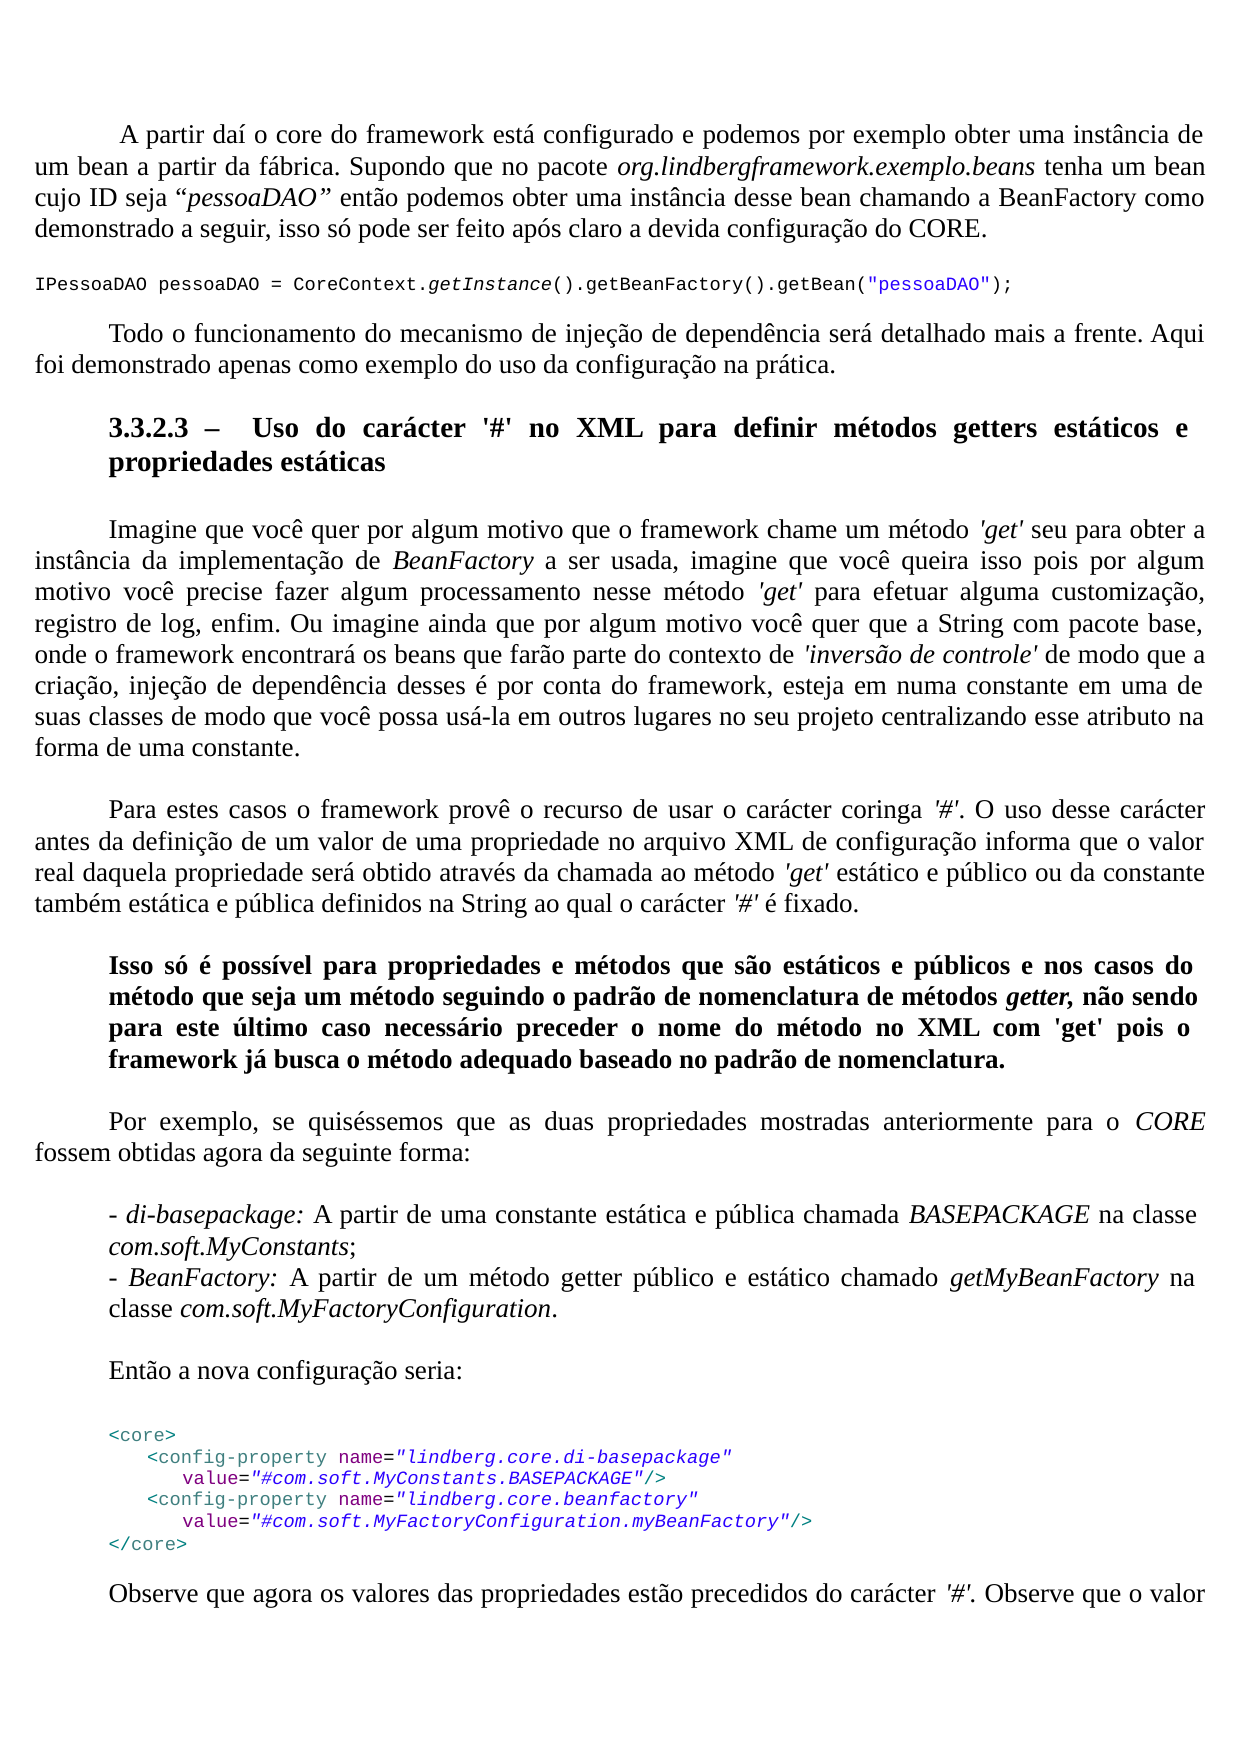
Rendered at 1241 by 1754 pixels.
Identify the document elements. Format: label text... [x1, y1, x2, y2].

text IPessoaDAO pessoaDAO = CoreContext.getInstance().getBeanFactory().getBean("pessoaDAO"); [34, 274, 1206, 296]
text - BeanFactory: A partir de um método getter público e estático chamado getMyBeanFactory na classe com.soft.MyFactoryConfiguration. [34, 1261, 1206, 1323]
text 3.3.2.3 – Uso do carácter '#' no XML para definir métodos getters estáticos e propriedades estáticas [34, 410, 1206, 477]
text Para estes casos o framework provê o recurso de usar o carácter coringa '#'. O uso desse carácter antes da definição de um valor de uma propriedade no arquivo XML de configuração informa que o valor real daquela propriedade será obtido através da chamada ao método 'get' estático e público ou da constante também estática e pública definidos na String ao qual o carácter '#' é fixado. [34, 793, 1206, 918]
text Isso só é possível para propriedades e métodos que são estáticos e públicos e nos casos do método que seja um método seguindo o padrão de nomenclatura de métodos getter, não sendo para este último caso necessário preceder o nome do método no XML com 'get' pois o framework já busca o método adequado baseado no padrão de nomenclatura. [34, 949, 1206, 1074]
text <config-property name="lindberg.core.di-basepackage" value="#com.soft.MyConstants.BASEPACKAGE"/> [34, 1448, 1206, 1490]
text Então a nova configuração seria: [34, 1354, 1206, 1385]
text </core> [34, 1533, 1206, 1556]
text A partir daí o core do framework está configurado e podemos por exemplo obter uma instância de um bean a partir da fábrica. Supondo que no pacote org.lindbergframework.exemplo.beans tenha um bean cujo ID seja “pessoaDAO” então podemos obter uma instância desse bean chamando a BeanFactory como demonstrado a seguir, isso só pode ser feito após claro a devida configuração do CORE. [34, 118, 1206, 243]
text - di-basepackage: A partir de uma constante estática e pública chamada BASEPACKAGE na classe com.soft.MyConstants; [34, 1198, 1206, 1261]
text Todo o funcionamento do mecanismo de injeção de dependência será detalhado mais a frente. Aqui foi demonstrado apenas como exemplo do uso da configuração na prática. [34, 317, 1206, 379]
text Observe que agora os valores das propriedades estão precedidos do carácter '#'. Observe que o valor [34, 1577, 1206, 1608]
text <core> [34, 1416, 1206, 1448]
text <config-property name="lindberg.core.beanfactory" value="#com.soft.MyFactoryConfiguration.myBeanFactory"/> [34, 1490, 1206, 1533]
text Imagine que você quer por algum motivo que o framework chame um método 'get' seu para obter a instância da implementação de BeanFactory a ser usada, imagine que você queira isso pois por algum motivo você precise fazer algum processamento nesse método 'get' para efetuar alguma customização, registro de log, enfim. Ou imagine ainda que por algum motivo você quer que a String com pacote base, onde o framework encontrará os beans que farão parte do contexto de 'inversão de controle' de modo que a criação, injeção de dependência desses é por conta do framework, esteja em numa constante em uma de suas classes de modo que você possa usá-la em outros lugares no seu projeto centralizando esse atributo na forma de uma constante. [34, 511, 1206, 762]
text Por exemplo, se quiséssemos que as duas propriedades mostradas anteriormente para o CORE fossem obtidas agora da seguinte forma: [34, 1105, 1206, 1167]
